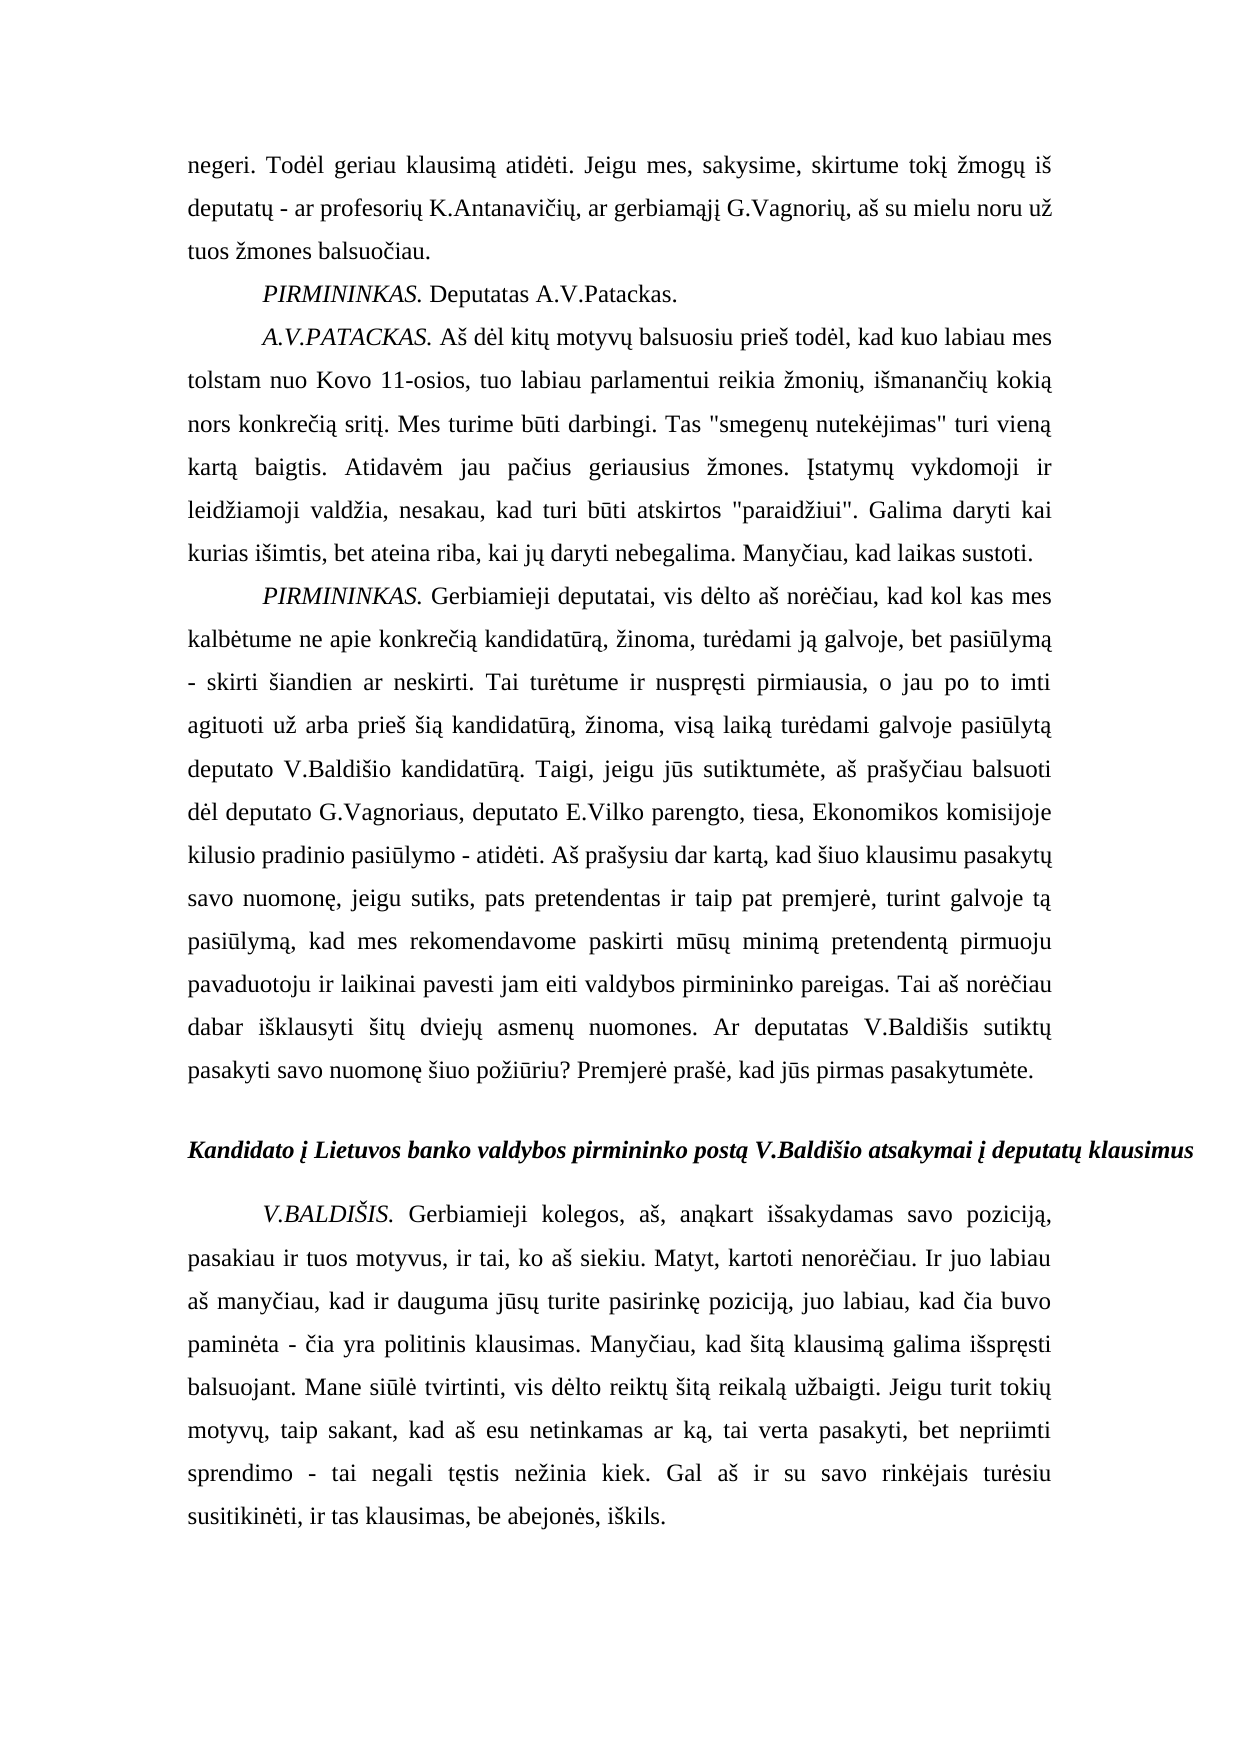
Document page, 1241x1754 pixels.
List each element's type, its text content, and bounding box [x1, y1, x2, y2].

text negeri. Todėl geriau klausimą atidėti. Jeigu mes, sakysime, skirtume tokį žmogų iš deputatų - ar profesorių K.Antanavičių, ar gerbiamąjį G.Vagnorių, aš su mielu noru už tuos žmones balsuočiau. [187, 150, 1053, 265]
subtitle Kandidato į Lietuvos banko valdybos pirmininko postą V.Baldišio atsakymai į deputatų klausimus [187, 1135, 1203, 1163]
text PIRMININKAS. Deputatas A.V.Patackas. [187, 279, 1053, 308]
text A.V.PATACKAS. Aš dėl kitų motyvų balsuosiu prieš todėl, kad kuo labiau mes tolstam nuo Kovo 11-osios, tuo labiau parlamentui reikia žmonių, išmanančių kokią nors konkrečią sritį. Mes turime būti darbingi. Tas "smegenų nutekėjimas" turi vieną kartą baigtis. Atidavėm jau pačius geriausius žmones. Įstatymų vykdomoji ir leidžiamoji valdžia, nesakau, kad turi būti atskirtos "paraidžiui". Galima daryti kai kurias išimtis, bet ateina riba, kai jų daryti nebegalima. Manyčiau, kad laikas sustoti. [187, 322, 1053, 567]
text PIRMININKAS. Gerbiamieji deputatai, vis dėlto aš norėčiau, kad kol kas mes kalbėtume ne apie konkrečią kandidatūrą, žinoma, turėdami ją galvoje, bet pasiūlymą - skirti šiandien ar neskirti. Tai turėtume ir nuspręsti pirmiausia, o jau po to imti agituoti už arba prieš šią kandidatūrą, žinoma, visą laiką turėdami galvoje pasiūlytą deputato V.Baldišio kandidatūrą. Taigi, jeigu jūs sutiktumėte, aš prašyčiau balsuoti dėl deputato G.Vagnoriaus, deputato E.Vilko parengto, tiesa, Ekonomikos komisijoje kilusio pradinio pasiūlymo - atidėti. Aš prašysiu dar kartą, kad šiuo klausimu pasakytų savo nuomonę, jeigu sutiks, pats pretendentas ir taip pat premjerė, turint galvoje tą pasiūlymą, kad mes rekomendavome paskirti mūsų minimą pretendentą pirmuoju pavaduotoju ir laikinai pavesti jam eiti valdybos pirmininko pareigas. Tai aš norėčiau dabar išklausyti šitų dviejų asmenų nuomones. Ar deputatas V.Baldišis sutiktų pasakyti savo nuomonę šiuo požiūriu? Premjerė prašė, kad jūs pirmas pasakytumėte. [187, 581, 1053, 1084]
text V.BALDIŠIS. Gerbiamieji kolegos, aš, anąkart išsakydamas savo poziciją, pasakiau ir tuos motyvus, ir tai, ko aš siekiu. Matyt, kartoti nenorėčiau. Ir juo labiau aš manyčiau, kad ir dauguma jūsų turite pasirinkę poziciją, juo labiau, kad čia buvo paminėta - čia yra politinis klausimas. Manyčiau, kad šitą klausimą galima išspręsti balsuojant. Mane siūlė tvirtinti, vis dėlto reiktų šitą reikalą užbaigti. Jeigu turit tokių motyvų, taip sakant, kad aš esu netinkamas ar ką, tai verta pasakyti, bet nepriimti sprendimo - tai negali tęstis nežinia kiek. Gal aš ir su savo rinkėjais turėsiu susitikinėti, ir tas klausimas, be abejonės, iškils. [187, 1199, 1053, 1530]
